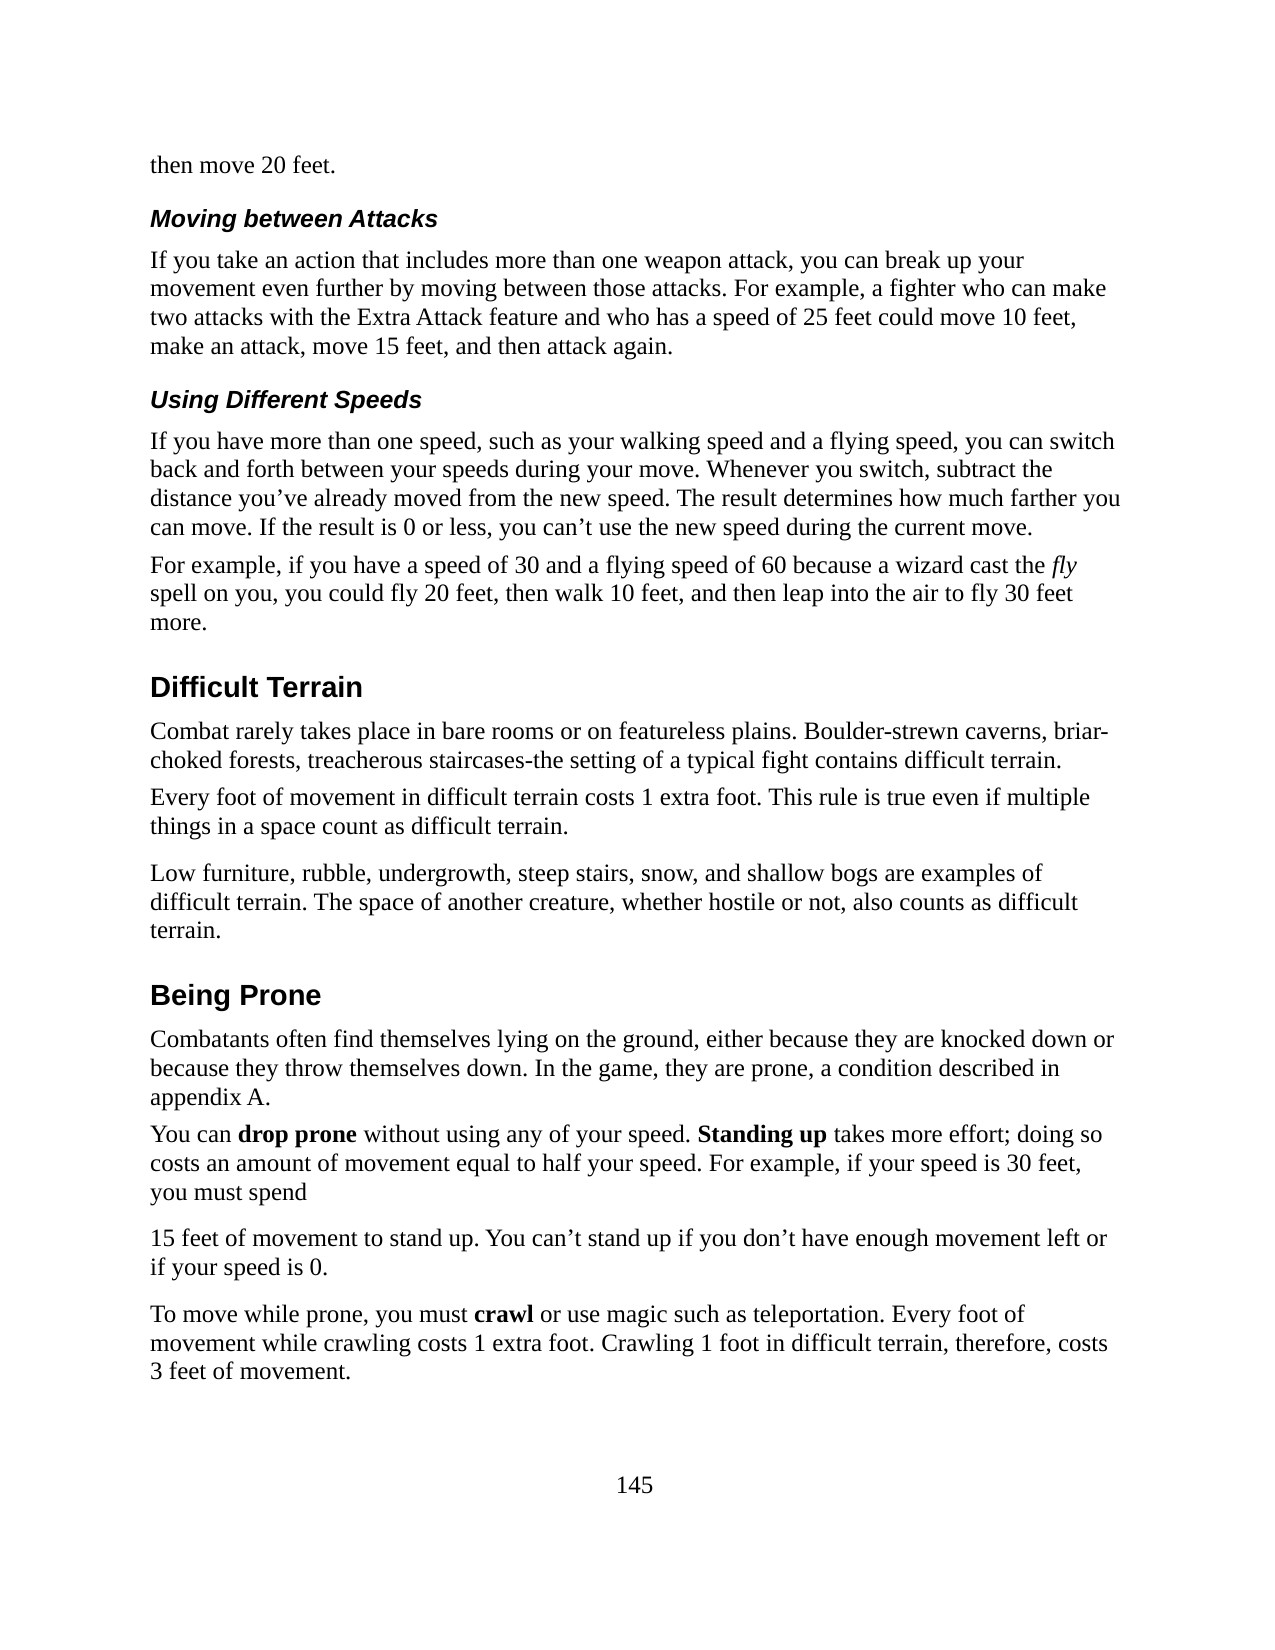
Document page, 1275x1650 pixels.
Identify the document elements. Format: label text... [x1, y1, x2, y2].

subtitle Difficult Terrain [150, 670, 1125, 703]
text Combatants often find themselves lying on the ground, either because they are knocked down or because they throw themselves down. In the game, they are prone, a condition described in appendix A. [150, 1024, 1125, 1110]
text Combat rarely takes place in bare rooms or on featureless plains. Boulder-strewn caverns, briar-choked forests, treacherous staircases-the setting of a typical fight contains difficult terrain. [150, 716, 1125, 773]
text Every foot of movement in difficult terrain costs 1 extra foot. This rule is true even if multiple things in a space count as difficult terrain. [150, 782, 1125, 840]
text For example, if you have a speed of 30 and a flying speed of 60 because a wizard cast the fly spell on you, you could fly 20 feet, then walk 10 feet, and then leap into the air to fly 30 feet more. [150, 550, 1125, 636]
text To move while prone, you must crawl or use magic such as teleportation. Every foot of movement while crawling costs 1 extra foot. Crawling 1 foot in difficult terrain, therefore, costs 3 feet of movement. [150, 1299, 1125, 1385]
text If you take an action that includes more than one weapon attack, you can break up your movement even further by moving between those attacks. For example, a fighter who can make two attacks with the Extra Attack feature and who has a speed of 25 feet could move 10 feet, make an attack, move 15 feet, and then attack again. [150, 245, 1125, 360]
text Low furniture, rubble, undergrowth, steep stairs, snow, and shallow bogs are examples of difficult terrain. The space of another creature, whether hostile or not, also counts as difficult terrain. [150, 858, 1125, 944]
text then move 20 feet. [150, 150, 1125, 179]
subtitle Using Different Speeds [150, 385, 1125, 413]
text If you have more than one speed, such as your walking speed and a flying speed, you can switch back and forth between your speeds during your move. Whenever you switch, subtract the distance you’ve already moved from the new speed. The result determines how much farther you can move. If the result is 0 or less, you can’t use the new speed during the current move. [150, 426, 1125, 541]
text 15 feet of movement to stand up. You can’t stand up if you don’t have enough movement left or if your speed is 0. [150, 1223, 1125, 1281]
subtitle Being Prone [150, 978, 1125, 1012]
subtitle Moving between Attacks [150, 204, 1125, 232]
text You can drop prone without using any of your speed. Standing up takes more effort; doing so costs an amount of movement equal to half your speed. For example, if your speed is 30 feet, you must spend [150, 1119, 1125, 1206]
